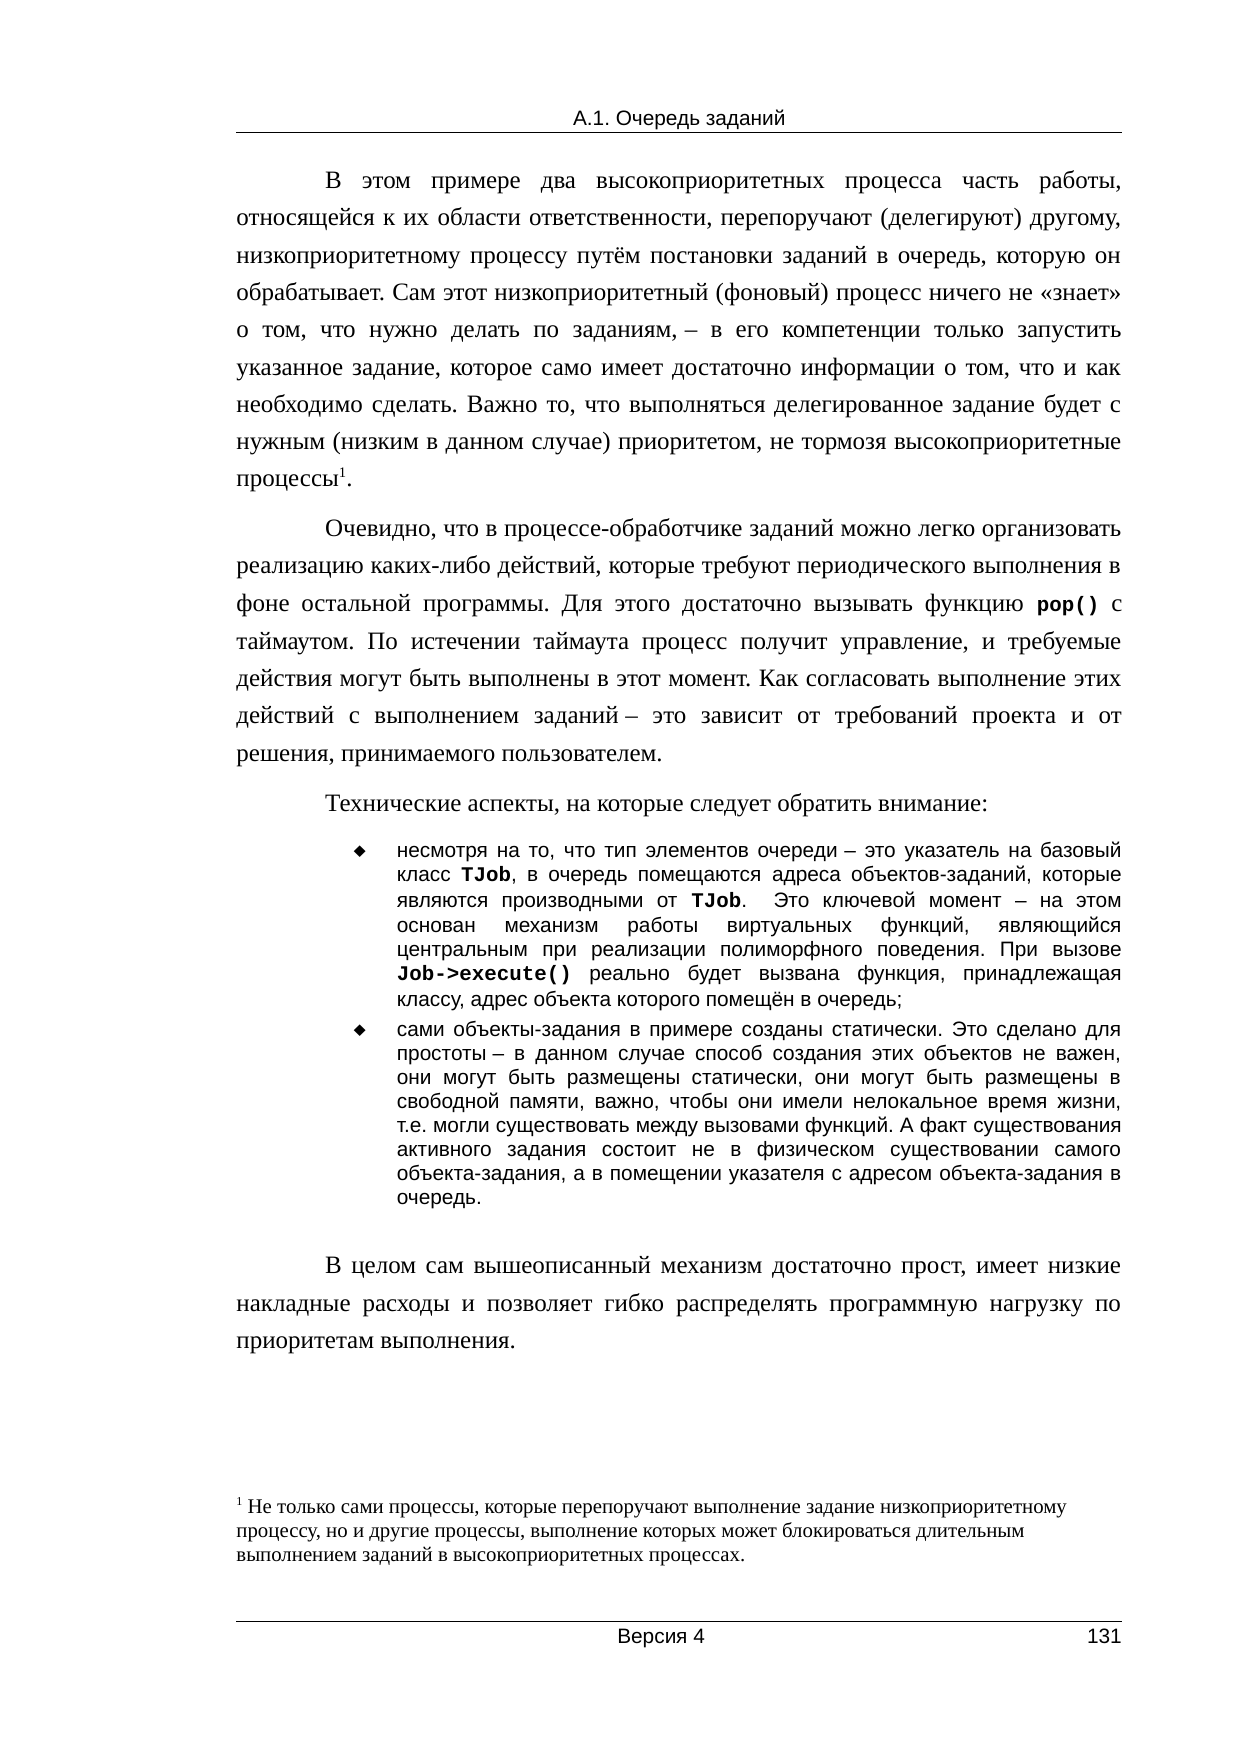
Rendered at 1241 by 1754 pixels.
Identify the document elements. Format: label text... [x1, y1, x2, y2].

text Очевидно, что в процессе-обработчике заданий можно легко организовать реализацию каких-либо действий, которые требуют периодического выполнения в фоне остальной программы. Для этого достаточно вызывать функцию pop() с таймаутом. По истечении таймаута процесс получит управление, и требуемые действия могут быть выполнены в этот момент. Как согласовать выполнение этих действий с выполнением заданий – это зависит от требований проекта и от решения, принимаемого пользователем. [236, 513, 1122, 767]
text В этом примере два высокоприоритетных процесса часть работы, относящейся к их области ответственности, перепоручают (делегируют) другому, низкоприоритетному процессу путём постановки заданий в очередь, которую он обрабатывает. Сам этот низкоприоритетный (фоновый) процесс ничего не «знает» о том, что нужно делать по заданиям, – в его компетенции только запустить указанное задание, которое само имеет достаточно информации о том, что и как необходимо сделать. Важно то, что выполняться делегированное задание будет с нужным (низким в данном случае) приоритетом, не тормозя высокоприоритетные процессы. [236, 165, 1122, 492]
list сами объекты-задания в примере созданы статически. Это сделано для простоты – в данном случае способ создания этих объектов не важен, они могут быть размещены статически, они могут быть размещены в свободной памяти, важно, чтобы они имели нелокальное время жизни, т.е. могли существовать между вызовами функций. А факт существования активного задания состоит не в физическом существовании самого объекта-задания, а в помещении указателя с адресом объекта-задания в очередь. [354, 1017, 1122, 1209]
list несмотря на то, что тип элементов очереди – это указатель на базовый класс TJob, в очередь помещаются адреса объектов-заданий, которые являются производными от TJob. Это ключевой момент – на этом основан механизм работы виртуальных функций, являющийся центральным при реализации полиморфного поведения. При вызове Job->execute() реально будет вызвана функция, принадлежащая классу, адрес объекта которого помещён в очередь; [354, 837, 1122, 1011]
text Не только сами процессы, которые перепоручают выполнение задание низкоприоритетному процессу, но и другие процессы, выполнение которых может блокироваться длительным выполнением заданий в высокоприоритетных процессах. [236, 1494, 1122, 1566]
text В целом сам вышеописанный механизм достаточно прост, имеет низкие накладные расходы и позволяет гибко распределять программную нагрузку по приоритетам выполнения. [236, 1250, 1122, 1354]
text Технические аспекты, на которые следует обратить внимание: [236, 788, 1122, 816]
